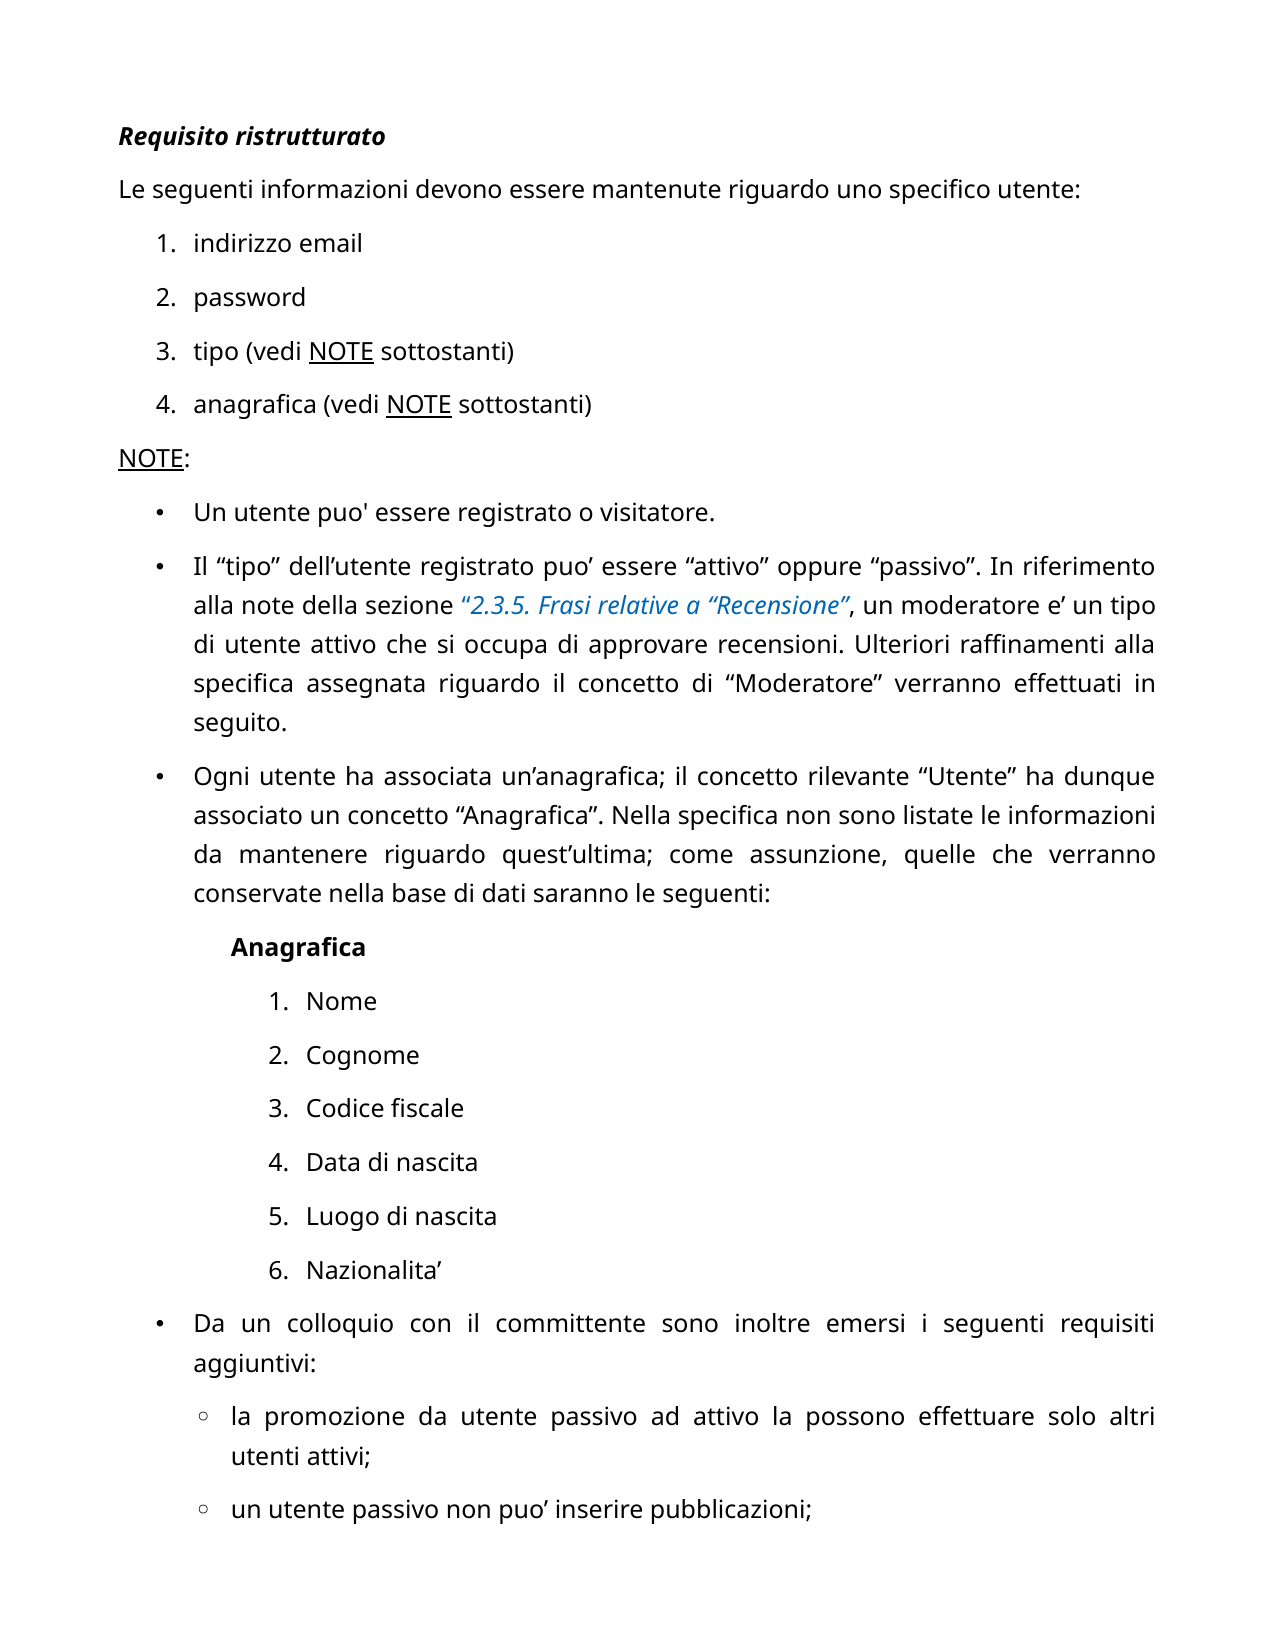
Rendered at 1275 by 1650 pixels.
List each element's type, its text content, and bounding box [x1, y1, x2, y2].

list tipo (vedi NOTE sottostanti) [156, 333, 1157, 367]
list Da un colloquio con il committente sono inoltre emersi i seguenti requisiti aggiuntivi: [156, 1306, 1157, 1379]
text Requisito ristrutturato [118, 118, 1157, 152]
list anagrafica (vedi NOTE sottostanti) [156, 387, 1157, 421]
list Anagrafica [193, 930, 1157, 964]
text Le seguenti informazioni devono essere mantenute riguardo uno specifico utente: [118, 172, 1157, 206]
list indirizzo email [156, 226, 1157, 260]
list Il “tipo” dell’utente registrato puo’ essere “attivo” oppure “passivo”. In riferimento alla note della sezione “2.3.5. Frasi relative a “Recensione”, un moderatore e’ un tipo di utente attivo che si occupa di approvare recensioni. Ulteriori raffinamenti alla specifica assegnata riguardo il concetto di “Moderatore” verranno effettuati in seguito. [156, 548, 1157, 739]
list Nazionalita’ [268, 1252, 1157, 1286]
list Ogni utente ha associata un’anagrafica; il concetto rilevante “Utente” ha dunque associato un concetto “Anagrafica”. Nella specifica non sono listate le informazioni da mantenere riguardo quest’ultima; come assunzione, quelle che verranno conservate nella base di dati saranno le seguenti: [156, 758, 1157, 910]
list Luogo di nascita [268, 1198, 1157, 1233]
list un utente passivo non puo’ inserire pubblicazioni; [193, 1492, 1157, 1526]
list la promozione da utente passivo ad attivo la possono effettuare solo altri utenti attivi; [193, 1399, 1157, 1472]
list Un utente puo' essere registrato o visitatore. [156, 494, 1157, 528]
list Nome [268, 983, 1157, 1018]
text NOTE: [118, 441, 1157, 475]
list Codice fiscale [268, 1091, 1157, 1125]
list Data di nascita [268, 1145, 1157, 1179]
list Cognome [268, 1037, 1157, 1071]
list password [156, 279, 1157, 313]
